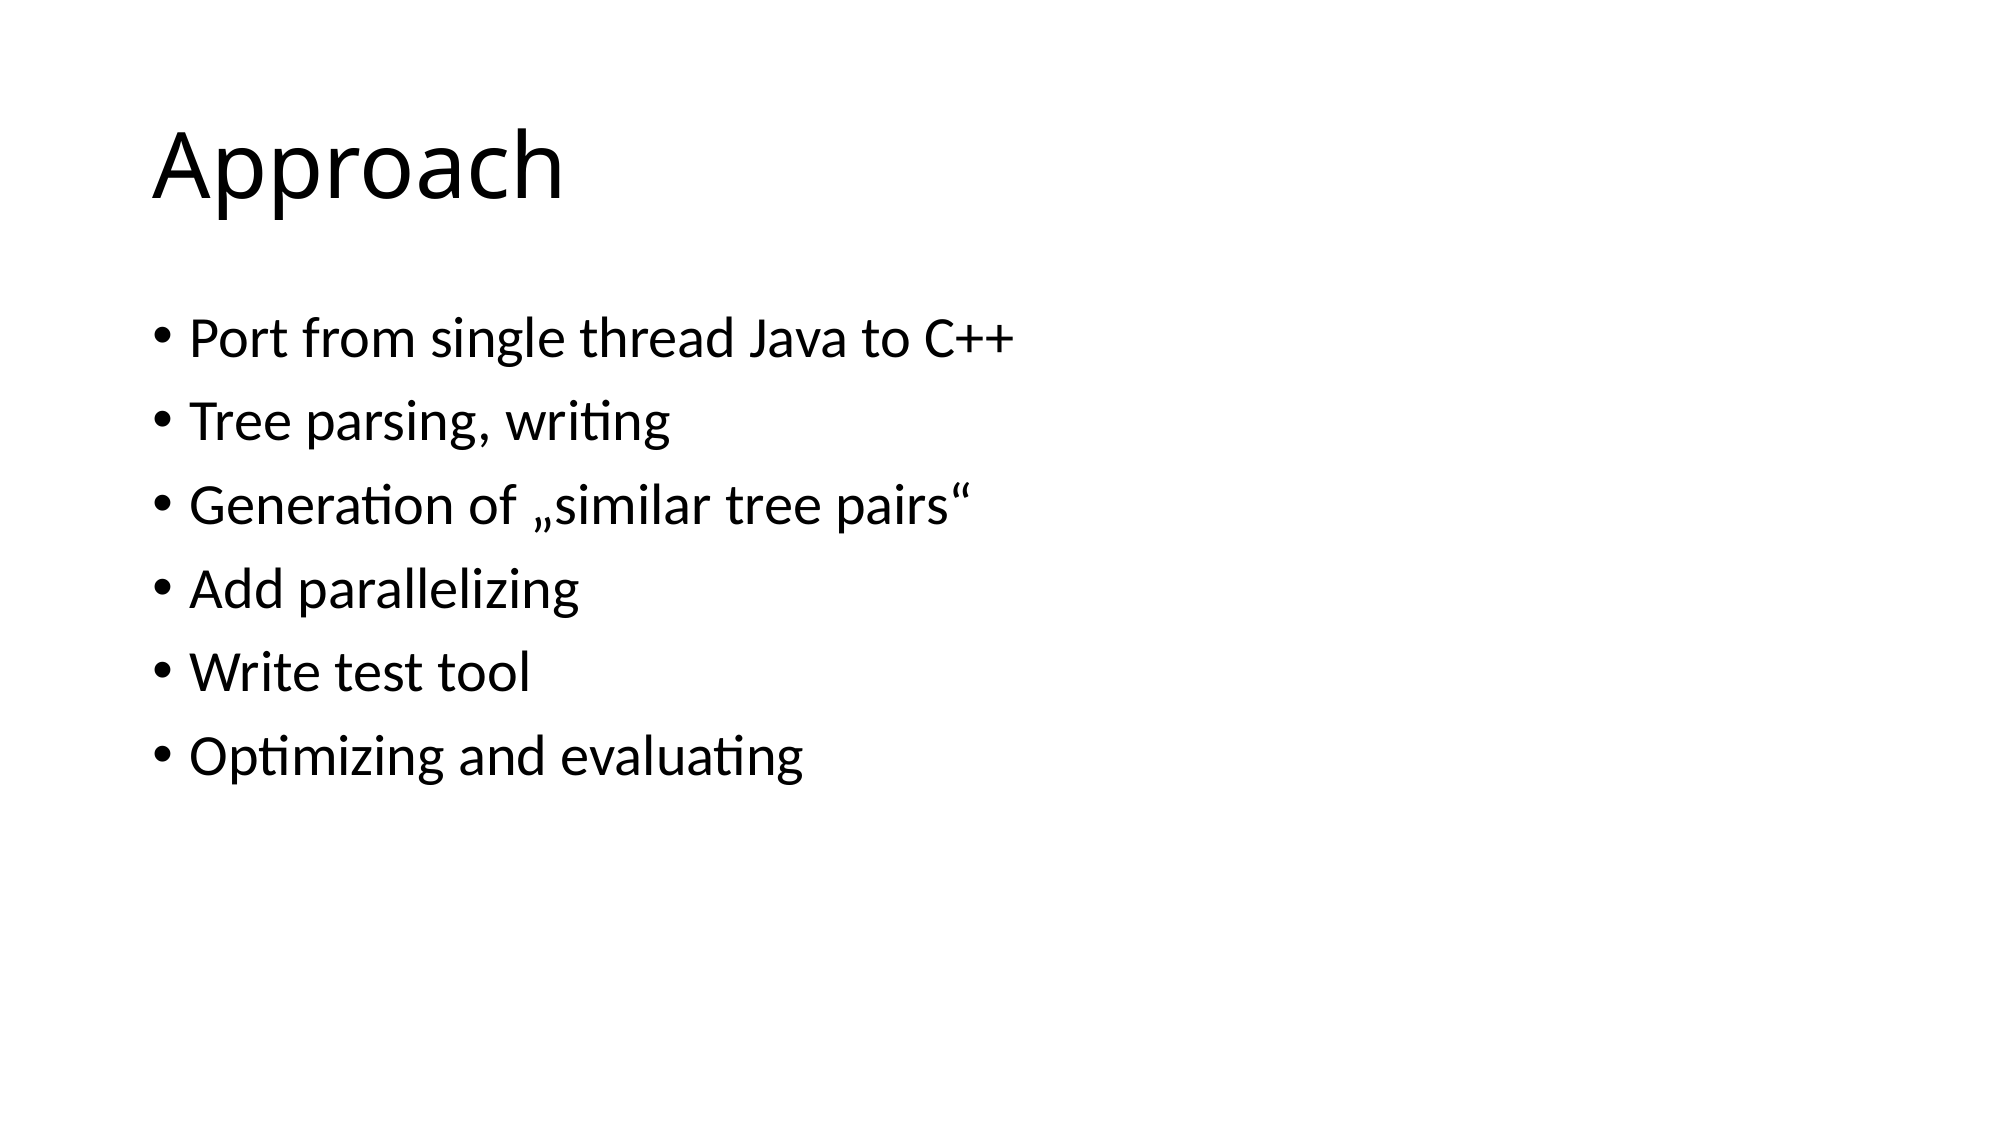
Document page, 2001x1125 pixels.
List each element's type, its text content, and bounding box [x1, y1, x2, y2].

title Approach [137, 59, 1863, 278]
list Port from single thread Java to C++ Tree parsing, writing Generation of „similar tree pairs“ Add parallelizing Write test tool Optimizing and evaluating [137, 299, 1863, 1014]
